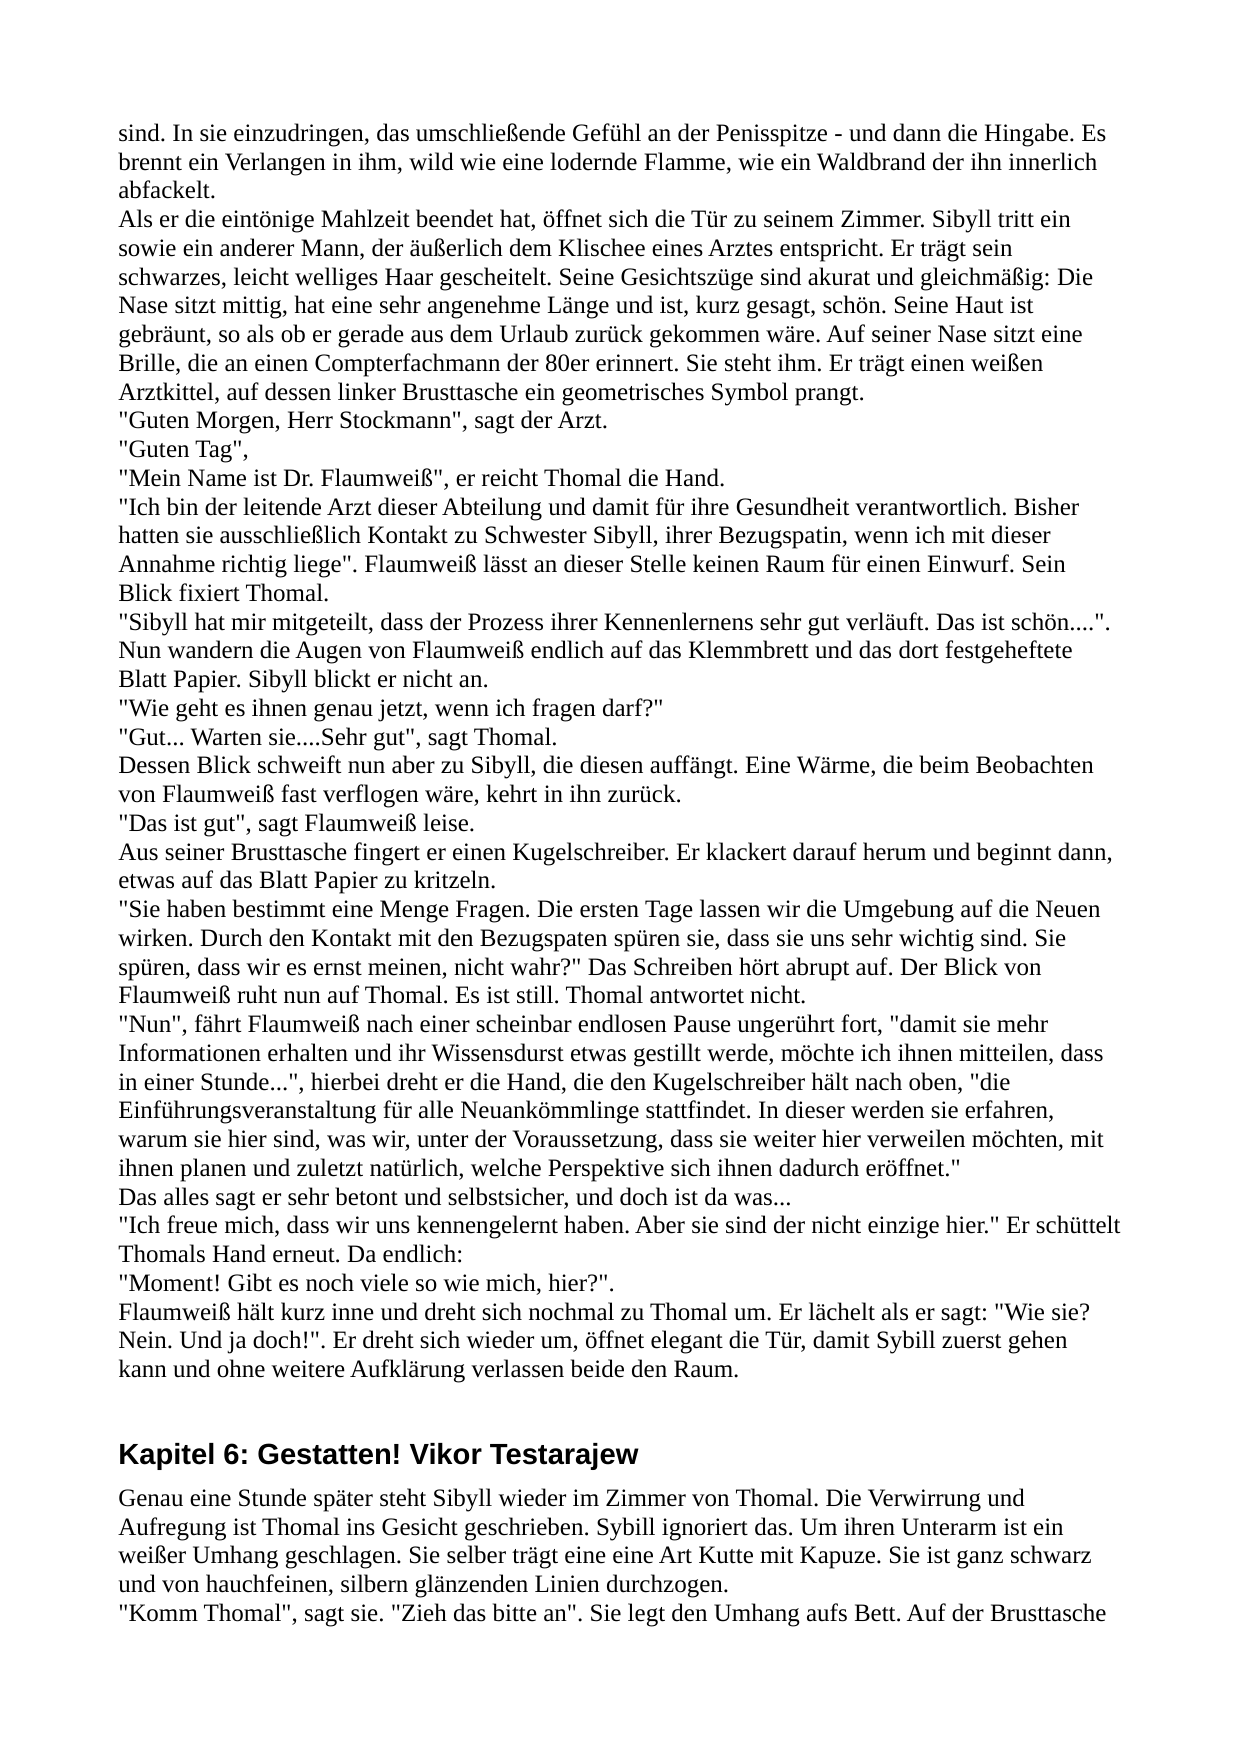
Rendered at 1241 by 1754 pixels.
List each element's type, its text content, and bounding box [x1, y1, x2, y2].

text "Moment! Gibt es noch viele so wie mich, hier?". [118, 1268, 1122, 1297]
text Flaumweiß hält kurz inne und dreht sich nochmal zu Thomal um. Er lächelt als er sagt: "Wie sie? Nein. Und ja doch!". Er dreht sich wieder um, öffnet elegant die Tür, damit Sybill zuerst gehen kann und ohne weitere Aufklärung verlassen beide den Raum. [118, 1297, 1122, 1383]
text "Wie geht es ihnen genau jetzt, wenn ich fragen darf?" [118, 693, 1122, 722]
text "Guten Morgen, Herr Stockmann", sagt der Arzt. [118, 406, 1122, 434]
text Aus seiner Brusttasche fingert er einen Kugelschreiber. Er klackert darauf herum und beginnt dann, etwas auf das Blatt Papier zu kritzeln. [118, 837, 1122, 894]
subtitle Kapitel 6: Gestatten! Vikor Testarajew [118, 1437, 1122, 1470]
text "Komm Thomal", sagt sie. "Zieh das bitte an". Sie legt den Umhang aufs Bett. Auf der Brusttasche [118, 1598, 1122, 1627]
text "Sie haben bestimmt eine Menge Fragen. Die ersten Tage lassen wir die Umgebung auf die Neuen wirken. Durch den Kontakt mit den Bezugspaten spüren sie, dass sie uns sehr wichtig sind. Sie spüren, dass wir es ernst meinen, nicht wahr?" Das Schreiben hört abrupt auf. Der Blick von Flaumweiß ruht nun auf Thomal. Es ist still. Thomal antwortet nicht. [118, 894, 1122, 1009]
text "Das ist gut", sagt Flaumweiß leise. [118, 808, 1122, 837]
text sind. In sie einzudringen, das umschließende Gefühl an der Penisspitze - und dann die Hingabe. Es brennt ein Verlangen in ihm, wild wie eine lodernde Flamme, wie ein Waldbrand der ihn innerlich abfackelt. [118, 118, 1122, 204]
text Das alles sagt er sehr betont und selbstsicher, und doch ist da was... [118, 1182, 1122, 1211]
text Als er die eintönige Mahlzeit beendet hat, öffnet sich die Tür zu seinem Zimmer. Sibyll tritt ein sowie ein anderer Mann, der äußerlich dem Klischee eines Arztes entspricht. Er trägt sein schwarzes, leicht welliges Haar gescheitelt. Seine Gesichtszüge sind akurat und gleichmäßig: Die Nase sitzt mittig, hat eine sehr angenehme Länge und ist, kurz gesagt, schön. Seine Haut ist gebräunt, so als ob er gerade aus dem Urlaub zurück gekommen wäre. Auf seiner Nase sitzt eine Brille, die an einen Compterfachmann der 80er erinnert. Sie steht ihm. Er trägt einen weißen Arztkittel, auf dessen linker Brusttasche ein geometrisches Symbol prangt. [118, 204, 1122, 406]
text "Sibyll hat mir mitgeteilt, dass der Prozess ihrer Kennenlernens sehr gut verläuft. Das ist schön....". Nun wandern die Augen von Flaumweiß endlich auf das Klemmbrett und das dort festgeheftete Blatt Papier. Sibyll blickt er nicht an. [118, 607, 1122, 693]
text Genau eine Stunde später steht Sibyll wieder im Zimmer von Thomal. Die Verwirrung und Aufregung ist Thomal ins Gesicht geschrieben. Sybill ignoriert das. Um ihren Unterarm ist ein weißer Umhang geschlagen. Sie selber trägt eine eine Art Kutte mit Kapuze. Sie ist ganz schwarz und von hauchfeinen, silbern glänzenden Linien durchzogen. [118, 1483, 1122, 1598]
text "Mein Name ist Dr. Flaumweiß", er reicht Thomal die Hand. [118, 463, 1122, 492]
text Dessen Blick schweift nun aber zu Sibyll, die diesen auffängt. Eine Wärme, die beim Beobachten von Flaumweiß fast verflogen wäre, kehrt in ihn zurück. [118, 751, 1122, 808]
text "Gut... Warten sie....Sehr gut", sagt Thomal. [118, 722, 1122, 751]
text "Ich freue mich, dass wir uns kennengelernt haben. Aber sie sind der nicht einzige hier." Er schüttelt Thomals Hand erneut. Da endlich: [118, 1211, 1122, 1268]
text "Guten Tag", [118, 434, 1122, 463]
text "Ich bin der leitende Arzt dieser Abteilung und damit für ihre Gesundheit verantwortlich. Bisher hatten sie ausschließlich Kontakt zu Schwester Sibyll, ihrer Bezugspatin, wenn ich mit dieser Annahme richtig liege". Flaumweiß lässt an dieser Stelle keinen Raum für einen Einwurf. Sein Blick fixiert Thomal. [118, 492, 1122, 607]
text "Nun", fährt Flaumweiß nach einer scheinbar endlosen Pause ungerührt fort, "damit sie mehr Informationen erhalten und ihr Wissensdurst etwas gestillt werde, möchte ich ihnen mitteilen, dass in einer Stunde...", hierbei dreht er die Hand, die den Kugelschreiber hält nach oben, "die Einführungsveranstaltung für alle Neuankömmlinge stattfindet. In dieser werden sie erfahren, warum sie hier sind, was wir, unter der Voraussetzung, dass sie weiter hier verweilen möchten, mit ihnen planen und zuletzt natürlich, welche Perspektive sich ihnen dadurch eröffnet." [118, 1009, 1122, 1182]
